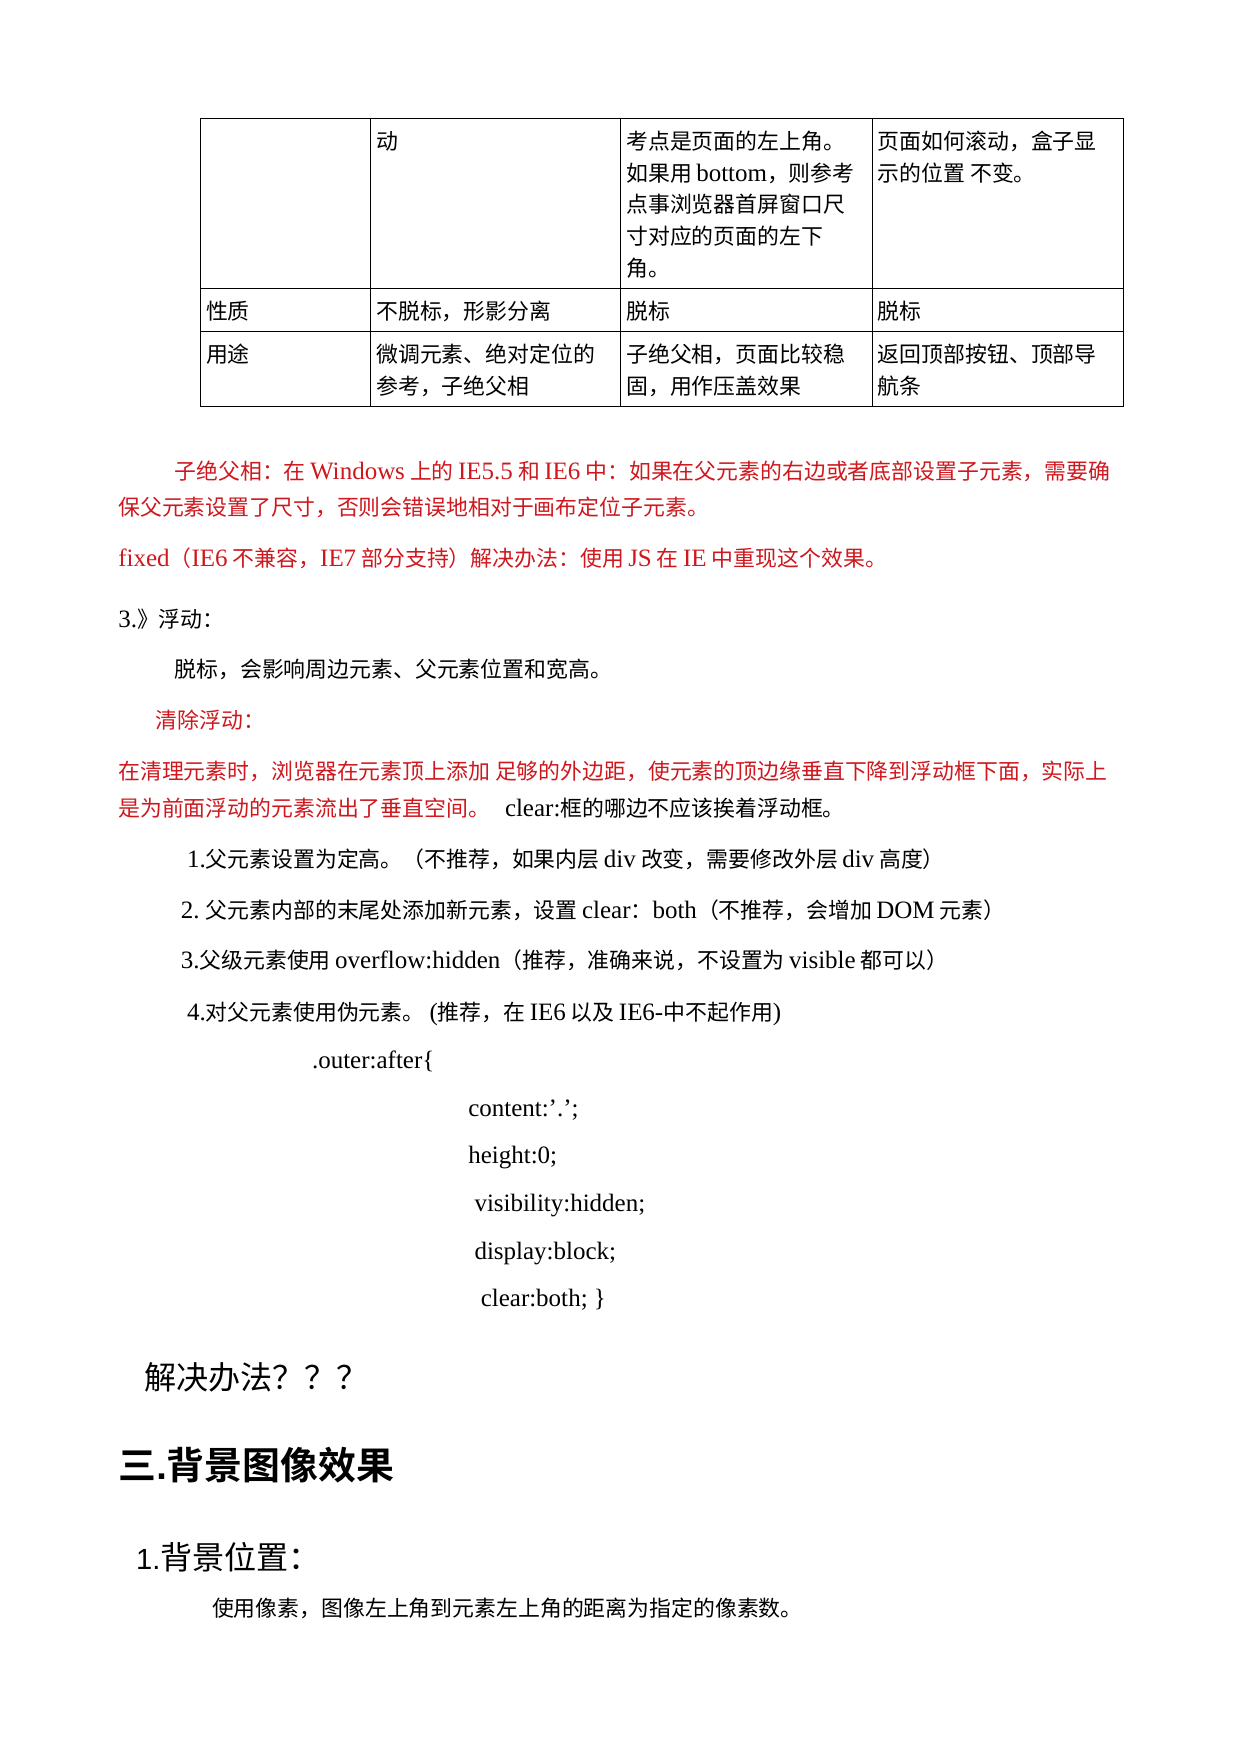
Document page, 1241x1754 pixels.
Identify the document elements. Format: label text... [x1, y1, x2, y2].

text .outer:after{ [118, 1045, 1122, 1074]
subtitle 1.背景位置： [136, 1532, 1122, 1579]
text 4.对父元素使用伪元素。 (推荐，在IE6以及IE6-中不起作用) [118, 994, 1122, 1026]
text 3.父级元素使用overflow:hidden（推荐，准确来说，不设置为visible都可以） [118, 943, 1122, 975]
table_cell 动 [371, 119, 620, 288]
table_cell 不脱标，形影分离 [371, 289, 620, 331]
text 子绝父相：在Windows上的IE5.5和IE6中：如果在父元素的右边或者底部设置子元素，需要确保父元素设置了尺寸，否则会错误地相对于画布定位子元素。 [118, 454, 1122, 522]
table_cell 考点是页面的左上角。如果用bottom，则参考点事浏览器首屏窗口尺寸对应的页面的左下角。 [621, 119, 872, 288]
table_cell 子绝父相，页面比较稳固，用作压盖效果 [621, 332, 872, 406]
table_cell 返回顶部按钮、顶部导航条 [873, 332, 1123, 406]
text clear:both; } [118, 1283, 1122, 1312]
subtitle 解决办法？？？ [136, 1352, 1122, 1398]
subtitle 三.背景图像效果 [118, 1436, 1122, 1491]
text display:block; [118, 1236, 1122, 1264]
table_cell 脱标 [873, 289, 1123, 331]
table_cell 用途 [201, 332, 370, 406]
text content:’.’; [118, 1093, 1122, 1122]
text 清除浮动： [118, 703, 1122, 735]
table_cell 微调元素、绝对定位的参考，子绝父相 [371, 332, 620, 406]
text 在清理元素时，浏览器在元素顶上添加 足够的外边距，使元素的顶边缘垂直下降到浮动框下面，实际上是为前面浮动的元素流出了垂直空间。 clear:框的哪边不应该挨着浮动框。 [118, 754, 1122, 822]
table_cell [201, 119, 370, 288]
table_cell 脱标 [621, 289, 872, 331]
text 使用像素，图像左上角到元素左上角的距离为指定的像素数。 [118, 1591, 1122, 1623]
table_cell 性质 [201, 289, 370, 331]
text height:0; [118, 1141, 1122, 1169]
text 1.父元素设置为定高。（不推荐，如果内层div改变，需要修改外层div高度） [118, 842, 1122, 873]
text 脱标，会影响周边元素、父元素位置和宽高。 [118, 652, 1122, 684]
text 3.》浮动： [118, 602, 1122, 633]
text visibility:hidden; [118, 1188, 1122, 1217]
text fixed（IE6不兼容，IE7部分支持）解决办法：使用JS在IE中重现这个效果。 [118, 541, 1122, 573]
table_cell 页面如何滚动，盒子显示的位置 不变。 [873, 119, 1123, 288]
text 2. 父元素内部的末尾处添加新元素，设置clear：both（不推荐，会增加DOM元素） [118, 893, 1122, 924]
